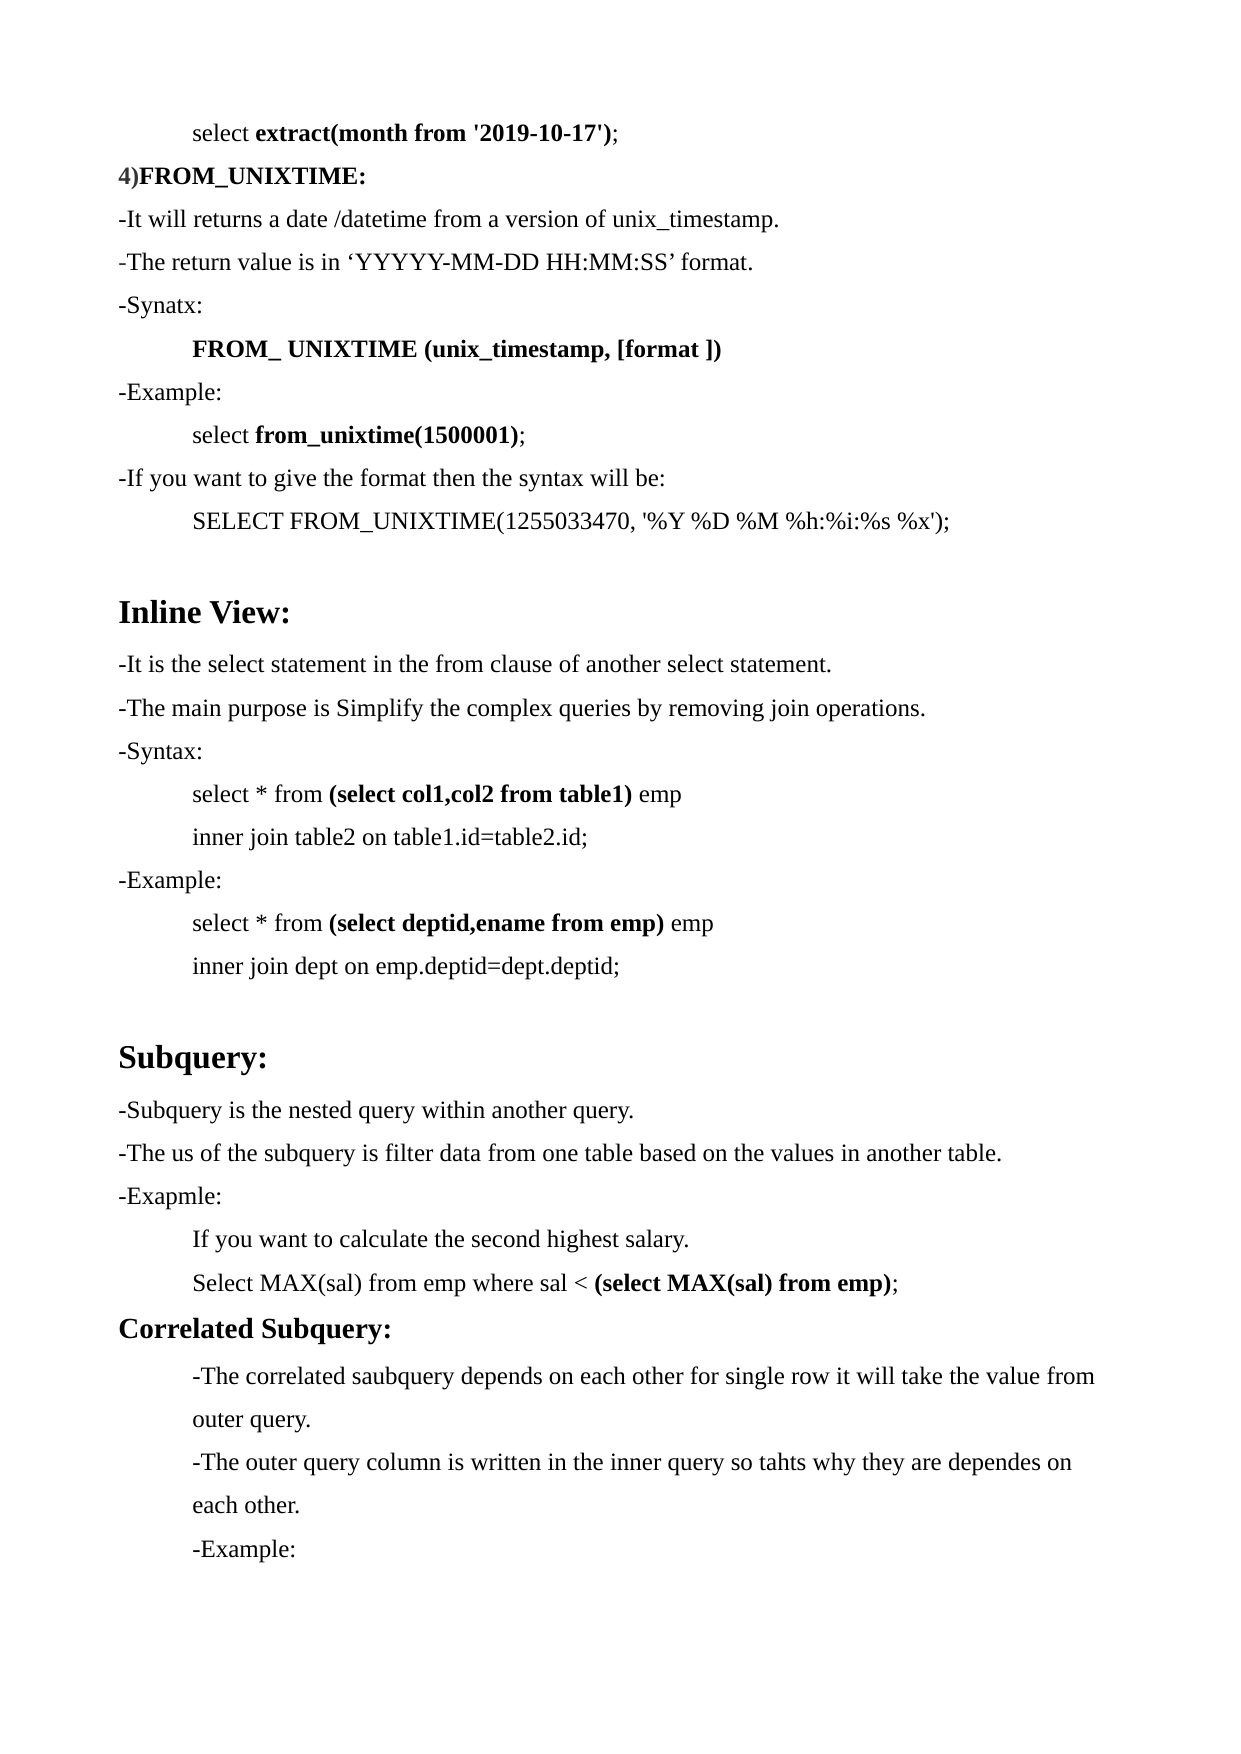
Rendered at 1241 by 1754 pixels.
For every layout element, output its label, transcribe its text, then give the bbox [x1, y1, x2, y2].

text Subquery: [118, 1038, 1122, 1076]
text -Syntax: [118, 736, 1122, 764]
text Select MAX(sal) from emp where sal < (select MAX(sal) from emp); [118, 1268, 1122, 1296]
text If you want to calculate the second highest salary. [118, 1224, 1122, 1253]
text -The main purpose is Simplify the complex queries by removing join operations. [118, 693, 1122, 721]
text -Subquery is the nested query within another query. [118, 1095, 1122, 1124]
text -Synatx: [118, 291, 1122, 319]
text inner join table2 on table1.id=table2.id; [118, 822, 1122, 851]
text SELECT FROM_UNIXTIME(1255033470, '%Y %D %M %h:%i:%s %x'); [118, 506, 1122, 535]
text -Example: [118, 377, 1122, 406]
text select * from (select col1,col2 from table1) emp [118, 779, 1122, 808]
text select extract(month from '2019-10-17'); [118, 118, 1122, 147]
text -Exapmle: [118, 1181, 1122, 1210]
text select from_unixtime(1500001); [118, 420, 1122, 449]
text 4)FROM_UNIXTIME: [118, 161, 1122, 190]
text -It is the select statement in the from clause of another select statement. [118, 649, 1122, 678]
text -The correlated saubquery depends on each other for single row it will take the value from outer query. [118, 1361, 1122, 1433]
text -The us of the subquery is filter data from one table based on the values in another table. [118, 1138, 1122, 1167]
text -The return value is in ‘YYYYY-MM-DD HH:MM:SS’ format. [118, 247, 1122, 276]
text FROM_ UNIXTIME (unix_timestamp, [format ]) [118, 334, 1122, 362]
text -Example: [118, 1534, 1122, 1562]
text select * from (select deptid,ename from emp) emp [118, 908, 1122, 937]
text -If you want to give the format then the syntax will be: [118, 463, 1122, 492]
text -It will returns a date /datetime from a version of unix_timestamp. [118, 204, 1122, 233]
text Correlated Subquery: [118, 1311, 1122, 1344]
text inner join dept on emp.deptid=dept.deptid; [118, 951, 1122, 980]
text -The outer query column is written in the inner query so tahts why they are dependes on each other. [118, 1447, 1122, 1519]
text -Example: [118, 865, 1122, 894]
text Inline View: [118, 592, 1122, 630]
